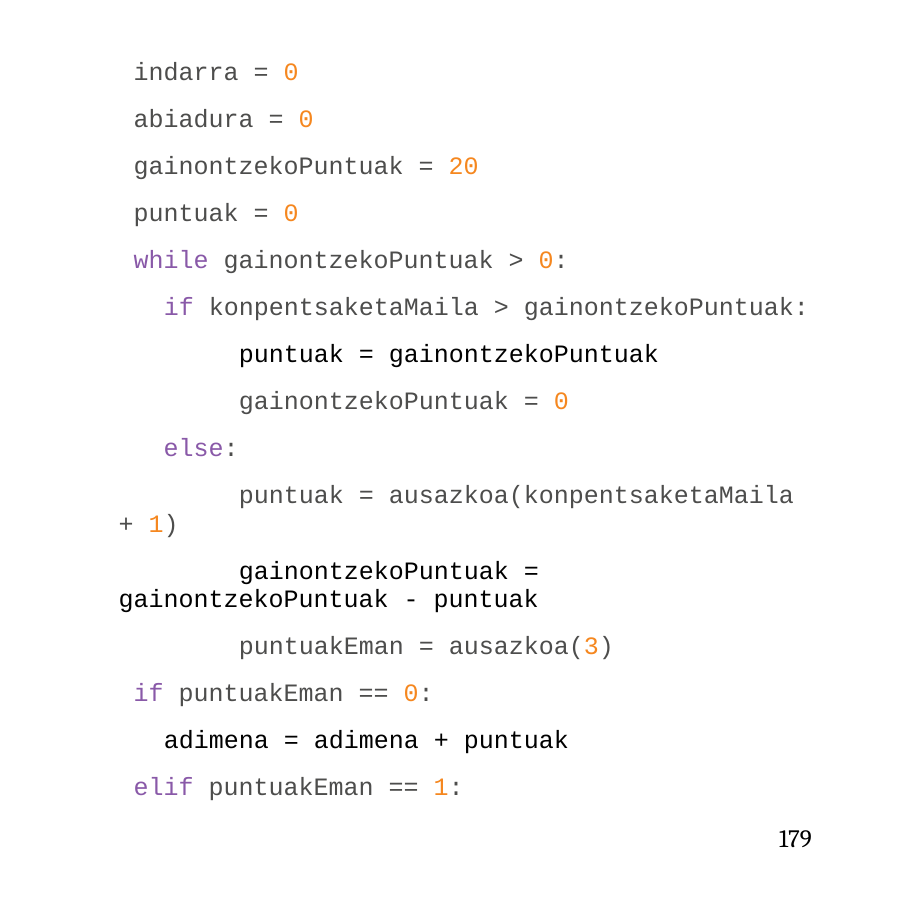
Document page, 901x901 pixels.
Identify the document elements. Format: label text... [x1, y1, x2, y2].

text while gainontzekoPuntuak > 0: [118, 247, 811, 276]
text puntuak = gainontzekoPuntuak [118, 342, 811, 370]
text elif puntuakEman == 1: [118, 775, 811, 803]
text if konpentsaketaMaila > gainontzekoPuntuak: [118, 294, 811, 323]
text indarra = 0 [118, 59, 811, 87]
text gainontzekoPuntuak = 0 [118, 389, 811, 417]
text gainontzekoPuntuak = 20 [118, 153, 811, 182]
text if puntuakEman == 0: [118, 681, 811, 709]
text adimena = adimena + puntuak [118, 728, 811, 756]
text puntuak = ausazkoa(konpentsaketaMaila + 1) [118, 483, 811, 539]
text abiadura = 0 [118, 106, 811, 134]
text else: [118, 436, 811, 464]
text gainontzekoPuntuak = gainontzekoPuntuak - puntuak [118, 558, 811, 615]
text puntuakEman = ausazkoa(3) [118, 634, 811, 662]
text puntuak = 0 [118, 200, 811, 229]
